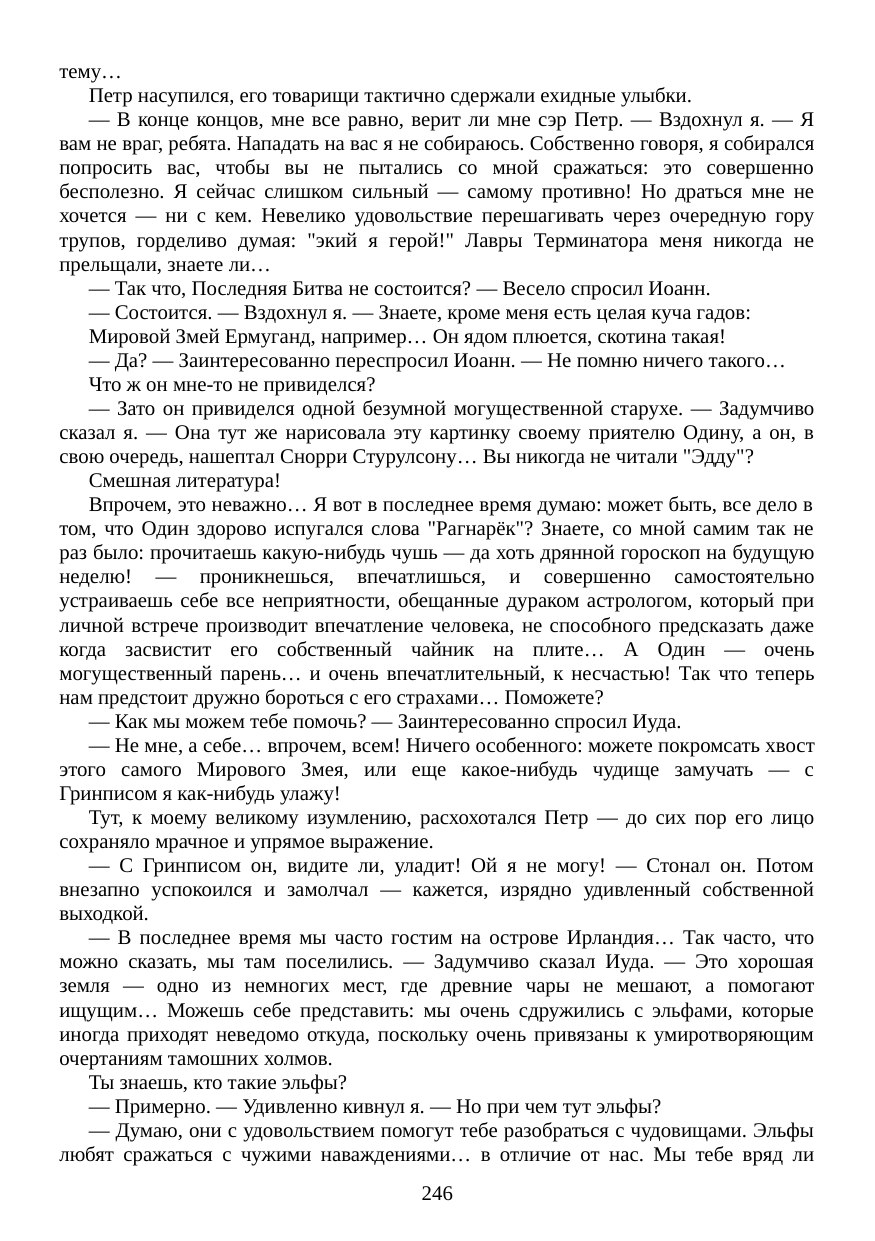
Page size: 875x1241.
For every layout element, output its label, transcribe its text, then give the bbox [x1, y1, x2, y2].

text — Не мне, а себе… впрочем, всем! Ничего особенного: можете покромсать хвост этого самого Мирового Змея, или еще какое-нибудь чудище замучать — с Гринписом я как-нибудь улажу! [59, 733, 815, 805]
text — В последнее время мы часто гостим на острове Ирландия… Так часто, что можно сказать, мы там поселились. — Задумчиво сказал Иуда. — Это хорошая земля — одно из немногих мест, где древние чары не мешают, а помогают ищущим… Можешь себе представить: мы очень сдружились с эльфами, которые иногда приходят неведомо откуда, поскольку очень привязаны к умиротворяющим очертаниям тамошних холмов. [59, 925, 815, 1070]
text — Примерно. — Удивленно кивнул я. — Но при чем тут эльфы? [59, 1094, 815, 1118]
text Петр насупился, его товарищи тактично сдержали ехидные улыбки. [59, 83, 815, 107]
text Что ж он мне-то не привиделся? [59, 372, 815, 396]
text Ты знаешь, кто такие эльфы? [59, 1070, 815, 1094]
text — В конце концов, мне все равно, верит ли мне сэр Петр. — Вздохнул я. — Я вам не враг, ребята. Нападать на вас я не собираюсь. Собственно говоря, я собирался попросить вас, чтобы вы не пытались со мной сражаться: это совершенно бесполезно. Я сейчас слишком сильный — самому противно! Но драться мне не хочется — ни с кем. Невелико удовольствие перешагивать через очередную гору трупов, горделиво думая: "экий я герой!" Лавры Терминатора меня никогда не прельщали, знаете ли… [59, 107, 815, 276]
text Смешная литература! [59, 468, 815, 492]
text Впрочем, это неважно… Я вот в последнее время думаю: может быть, все дело в том, что Один здорово испугался слова "Рагнарёк"? Знаете, со мной самим так не раз было: прочитаешь какую-нибудь чушь — да хоть дрянной гороскоп на будущую неделю! — проникнешься, впечатлишься, и совершенно самостоятельно устраиваешь себе все неприятности, обещанные дураком астрологом, который при личной встрече производит впечатление человека, не способного предсказать даже когда засвистит его собственный чайник на плите… А Один — очень могущественный парень… и очень впечатлительный, к несчастью! Так что теперь нам предстоит дружно бороться с его страхами… Поможете? [59, 492, 815, 709]
text — Да? — Заинтересованно переспросил Иоанн. — Не помню ничего такого… [59, 348, 815, 372]
text — Думаю, они с удовольствием помогут тебе разобраться с чудовищами. Эльфы любят сражаться с чужими наваждениями… в отличие от нас. Мы тебе вряд ли [59, 1118, 815, 1166]
text — Как мы можем тебе помочь? — Заинтересованно спросил Иуда. [59, 709, 815, 733]
text тему… [59, 59, 815, 83]
text — С Гринписом он, видите ли, уладит! Ой я не могу! — Стонал он. Потом внезапно успокоился и замолчал — кажется, изрядно удивленный собственной выходкой. [59, 853, 815, 925]
text — Зато он привиделся одной безумной могущественной старухе. — Задумчиво сказал я. — Она тут же нарисовала эту картинку своему приятелю Одину, а он, в свою очередь, нашептал Снорри Стурулсону… Вы никогда не читали "Эдду"? [59, 396, 815, 468]
text Тут, к моему великому изумлению, расхохотался Петр — до сих пор его лицо сохраняло мрачное и упрямое выражение. [59, 805, 815, 853]
text — Так что, Последняя Битва не состоится? — Весело спросил Иоанн. [59, 276, 815, 300]
text Мировой Змей Ермуганд, например… Он ядом плюется, скотина такая! [59, 324, 815, 348]
text — Состоится. — Вздохнул я. — Знаете, кроме меня есть целая куча гадов: [59, 300, 815, 324]
